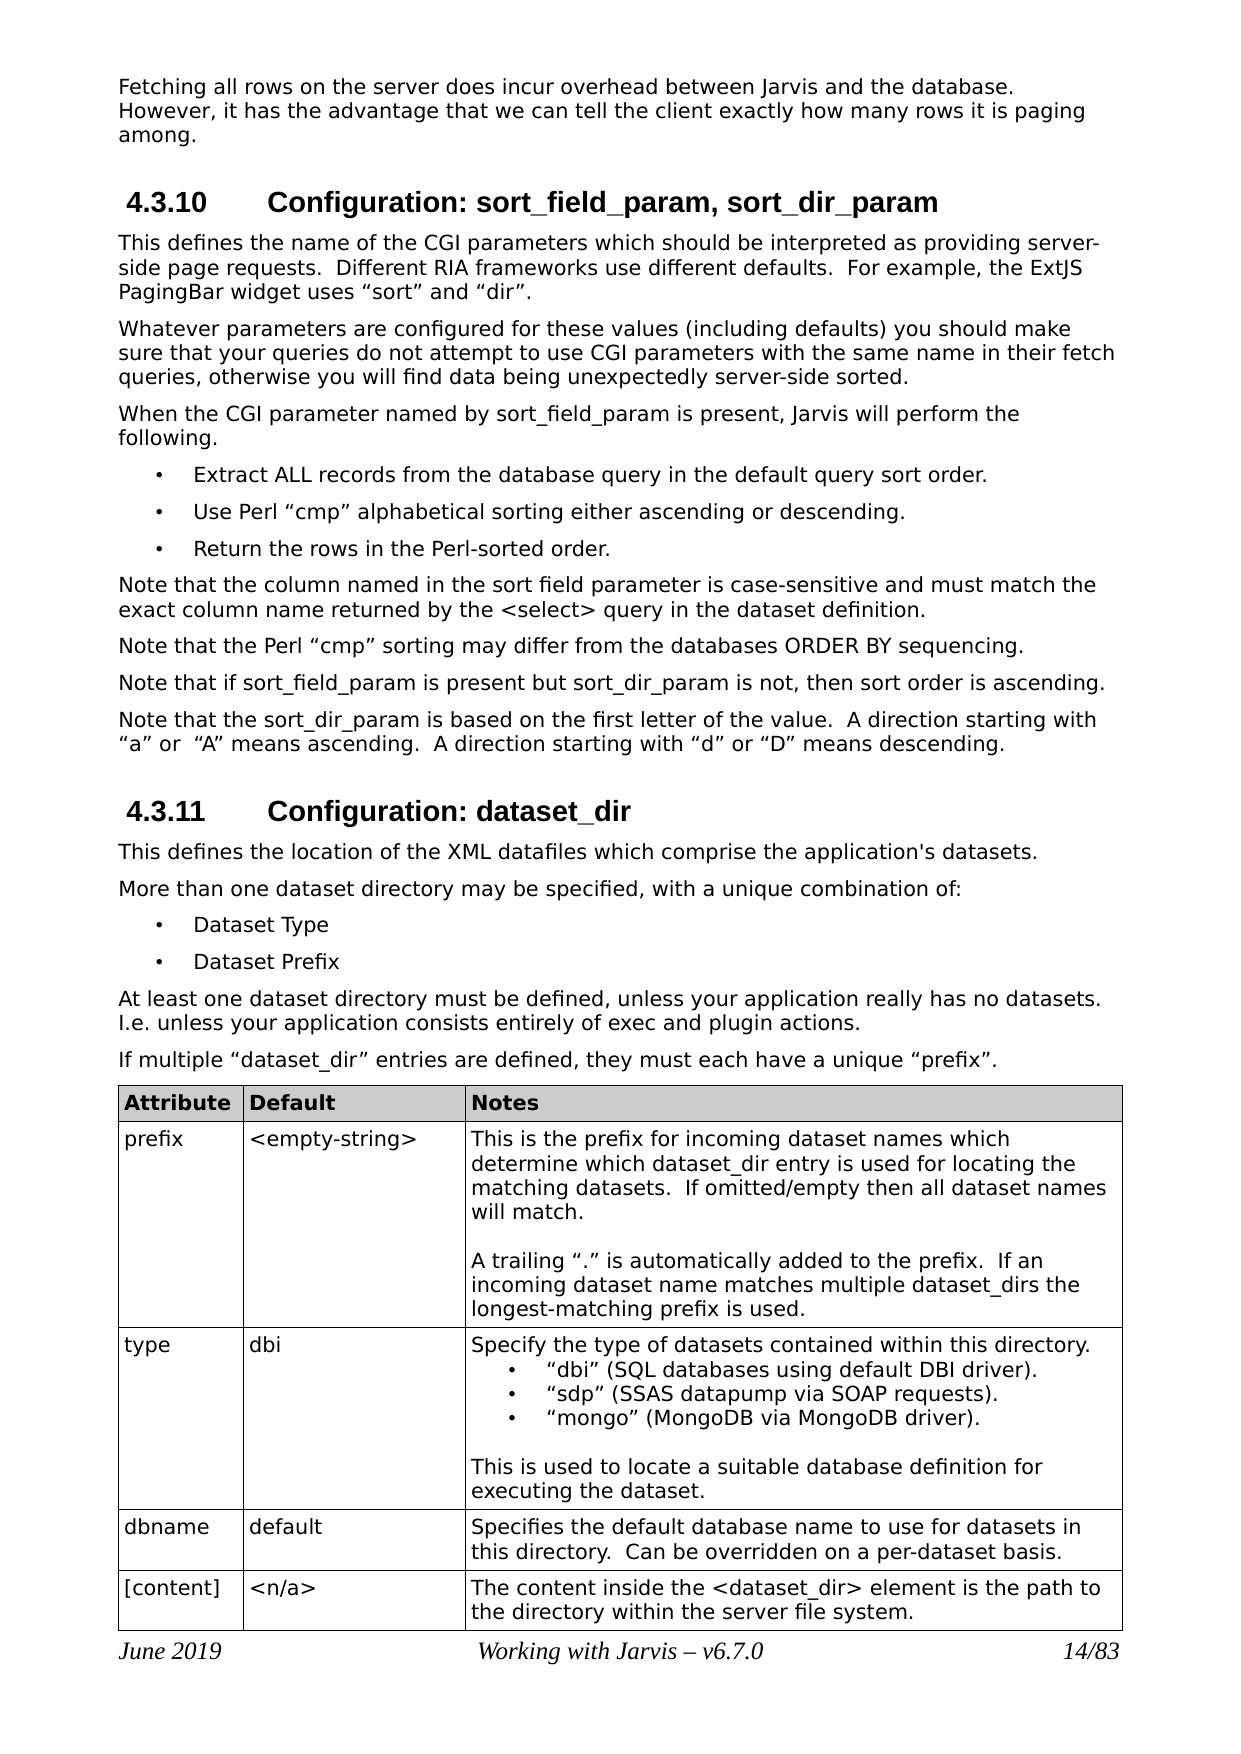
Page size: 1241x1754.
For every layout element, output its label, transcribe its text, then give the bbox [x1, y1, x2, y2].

table_cell This is the prefix for incoming dataset names which determine which dataset_dir entry is used for locating the matching datasets. If omitted/empty then all dataset names will match. A trailing “.” is automatically added to the prefix. If an incoming dataset name matches multiple dataset_dirs the longest-matching prefix is used. [466, 1122, 1122, 1327]
table_header Default [244, 1086, 465, 1121]
text Note that if sort_field_param is present but sort_dir_param is not, then sort order is ascending. [118, 671, 1122, 695]
table_cell <empty-string> [244, 1122, 465, 1327]
table_header Notes [466, 1086, 1122, 1121]
table_cell [content] [119, 1571, 243, 1630]
text Whatever parameters are configured for these values (including defaults) you should make sure that your queries do not attempt to use CGI parameters with the same name in their fetch queries, otherwise you will find data being unexpectedly server-side sorted. [118, 317, 1122, 389]
table_cell type [119, 1328, 243, 1509]
text If multiple “dataset_dir” entries are defined, they must each have a unique “prefix”. [118, 1048, 1122, 1072]
text Note that the column named in the sort field parameter is case-sensitive and must match the exact column name returned by the <select> query in the dataset definition. [118, 573, 1122, 622]
text Fetching all rows on the server does incur overhead between Jarvis and the database. However, it has the advantage that we can tell the client exactly how many rows it is paging among. [118, 75, 1122, 148]
text At least one dataset directory must be defined, unless your application really has no datasets. I.e. unless your application consists entirely of exec and plugin actions. [118, 987, 1122, 1036]
text Note that the Perl “cmp” sorting may differ from the databases ORDER BY sequencing. [118, 634, 1122, 659]
table_cell Specifies the default database name to use for datasets in this directory. Can be overridden on a per-dataset basis. [466, 1510, 1122, 1570]
table_header Attribute [119, 1086, 243, 1121]
text Note that the sort_dir_param is based on the first letter of the value. A direction starting with “a” or “A” means ascending. A direction starting with “d” or “D” means descending. [118, 708, 1122, 756]
text This defines the name of the CGI parameters which should be interpreted as providing server-side page requests. Different RIA frameworks use different defaults. For example, the ExtJS PagingBar widget uses “sort” and “dir”. [118, 231, 1122, 304]
text More than one dataset directory may be specified, with a unique combination of: [118, 877, 1122, 901]
text This defines the location of the XML datafiles which comprise the application's datasets. [118, 840, 1122, 864]
text When the CGI parameter named by sort_field_param is present, Jarvis will perform the following. [118, 402, 1122, 451]
table_cell dbi [244, 1328, 465, 1509]
subtitle Configuration: sort_field_param, sort_dir_param [118, 185, 1122, 219]
subtitle Configuration: dataset_dir [118, 794, 1122, 827]
table_cell <n/a> [244, 1571, 465, 1630]
table_cell Specify the type of datasets contained within this directory. “dbi” (SQL databases using default DBI driver). “sdp” (SSAS datapump via SOAP requests). “mongo” (MongoDB via MongoDB driver). This is used to locate a suitable database definition for executing the dataset. [466, 1328, 1122, 1509]
table_cell The content inside the <dataset_dir> element is the path to the directory within the server file system. [466, 1571, 1122, 1630]
list Dataset Prefix [156, 950, 1122, 974]
list Return the rows in the Perl-sorted order. [156, 537, 1122, 561]
table_cell default [244, 1510, 465, 1570]
table_cell prefix [119, 1122, 243, 1327]
table_cell dbname [119, 1510, 243, 1570]
list Use Perl “cmp” alphabetical sorting either ascending or descending. [156, 500, 1122, 524]
list Dataset Type [156, 913, 1122, 938]
list Extract ALL records from the database query in the default query sort order. [156, 463, 1122, 487]
